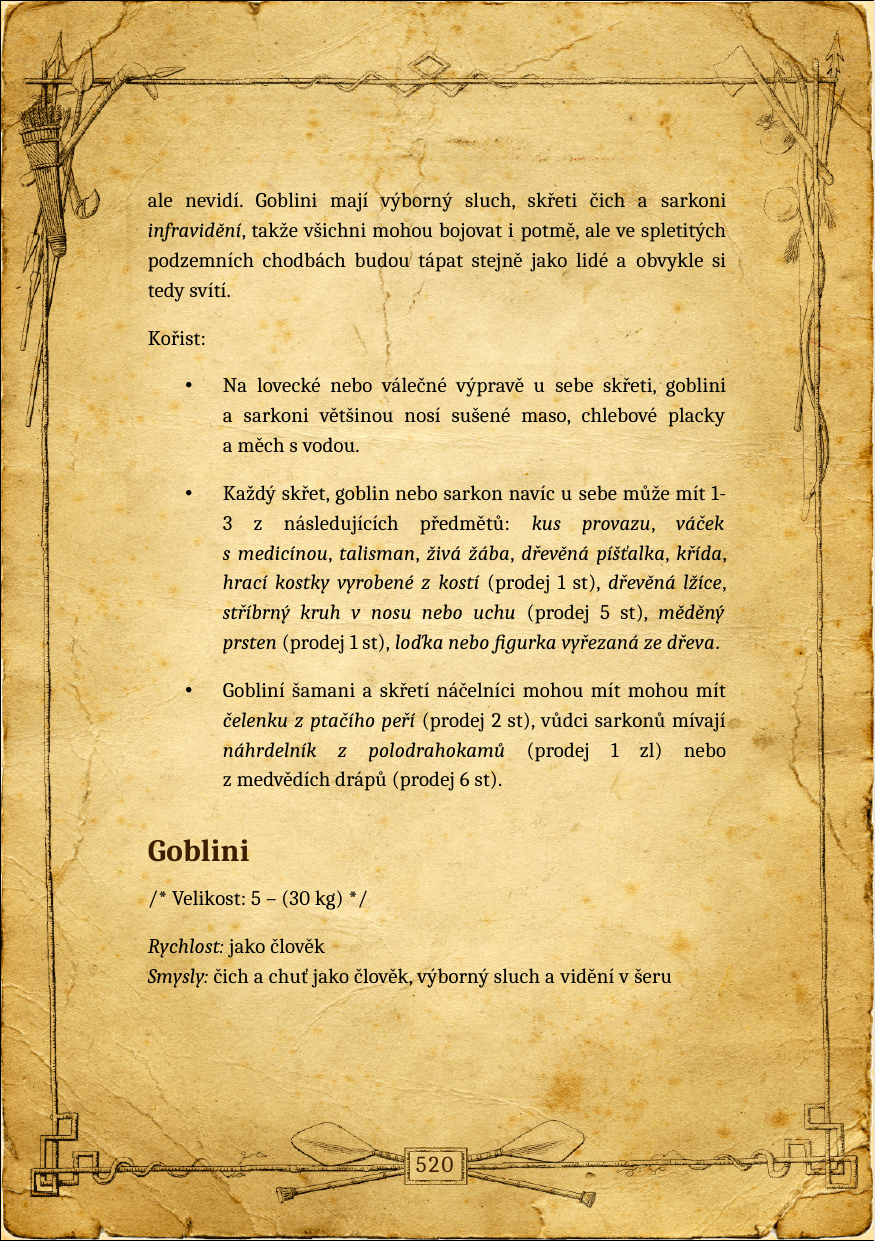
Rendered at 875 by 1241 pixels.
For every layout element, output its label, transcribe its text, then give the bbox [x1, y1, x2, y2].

text ale nevidí. Goblini mají výborný sluch, skřeti čich a⁠ sarkoni infravidění, takže všichni mohou bojovat i⁠ potmě, ale ve spletitých podzemních chodbách budou tápat stejně jako lidé a⁠ obvykle si tedy svítí. [148, 189, 726, 303]
picture [1, 1, 874, 1240]
text Rychlost: jako člověk [148, 935, 726, 959]
text Kořist: [148, 326, 726, 350]
text /* Velikost: 5 – (30 kg) */ [148, 887, 726, 911]
list Gobliní šamani a⁠ skřetí náčelníci mohou mít mohou mít čelenku z⁠ ptačího peří (prodej 2 st), vůdci sarkonů mívají náhrdelník z⁠ polodrahokamů (prodej 1 zl) nebo z⁠ medvědích drápů (prodej 6 st). [185, 678, 726, 792]
list Každý skřet, goblin nebo sarkon navíc u⁠ sebe může mít 1-3 z⁠ následujících předmětů: kus provazu, váček s⁠ medicínou, talisman, živá žába, dřevěná píšťalka, křída, hrací kostky vyrobené z⁠ kostí (prodej 1 st), dřevěná lžíce, stříbrný kruh v⁠ nosu nebo uchu (prodej 5 st), měděný prsten (prodej 1 st), loďka nebo figurka vyřezaná ze dřeva. [185, 481, 726, 655]
list Na lovecké nebo válečné výpravě u⁠ sebe skřeti, goblini a⁠ sarkoni většinou nosí sušené maso, chlebové placky a⁠ měch s⁠ vodou. [185, 374, 726, 458]
subtitle Goblini [148, 833, 726, 869]
text Smysly: čich a⁠ chuť jako člověk, výborný sluch a⁠ vidění v⁠ šeru [148, 964, 726, 988]
